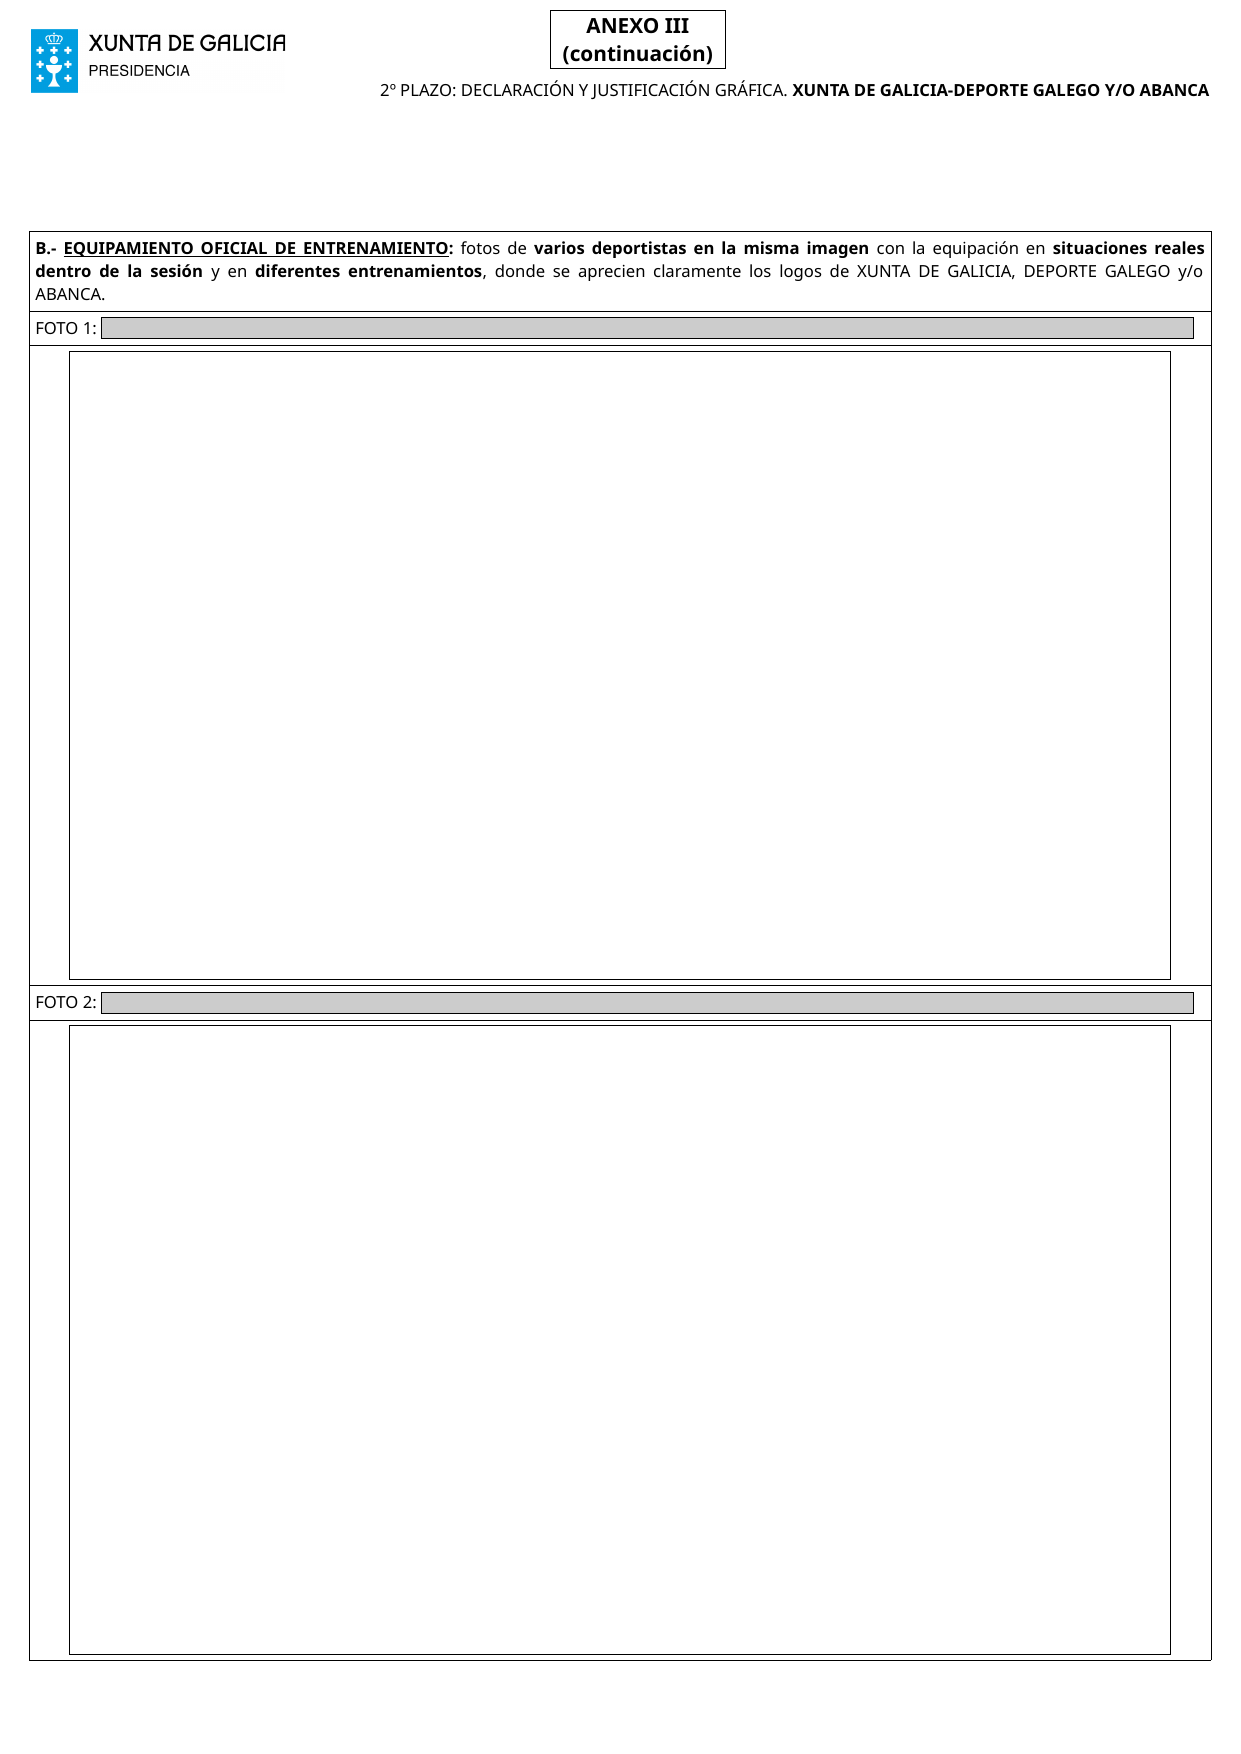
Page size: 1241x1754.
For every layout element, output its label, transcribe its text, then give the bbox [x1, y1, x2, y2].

table_cell [30, 1021, 1211, 1660]
picture [79, 29, 286, 93]
table_cell FOTO 2: [30, 986, 1211, 1019]
picture [47, 66, 61, 86]
table_header B.- EQUIPAMIENTO OFICIAL DE ENTRENAMIENTO: fotos de varios deportistas en la misma imagen con la equipación en situaciones reales dentro de la sesión y en diferentes entrenamientos, donde se aprecien claramente los logos de XUNTA DE GALICIA, DEPORTE GALEGO y/o ABANCA. [30, 232, 1211, 311]
table_cell [30, 346, 1211, 985]
table_cell FOTO 1: [30, 312, 1211, 345]
